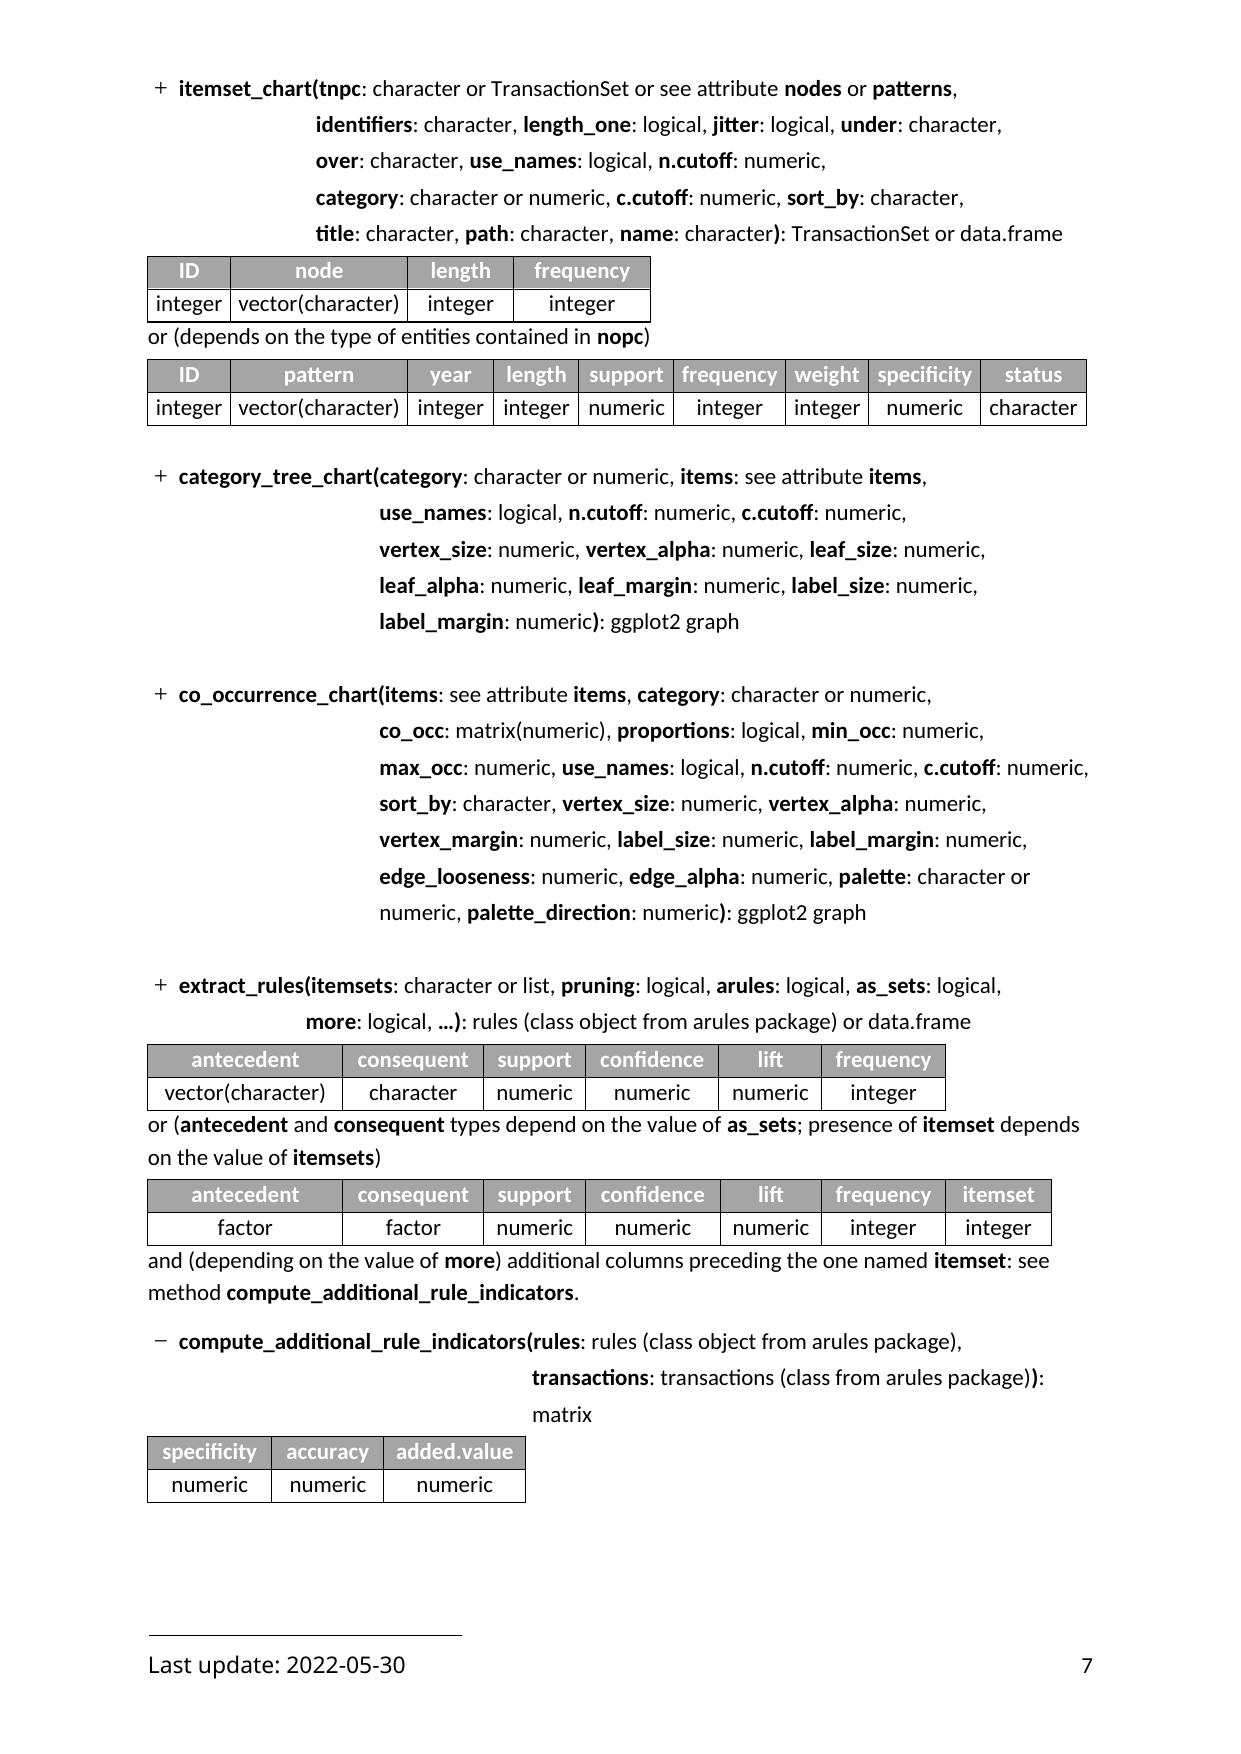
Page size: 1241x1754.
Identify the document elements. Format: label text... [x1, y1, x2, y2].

text use_names: logical, n.cutoff: numeric, c.cutoff: numeric, [295, 498, 1093, 526]
text edge_looseness: numeric, edge_alpha: numeric, palette: character or [295, 862, 1093, 890]
table_cell numeric [148, 1470, 271, 1502]
table_cell numeric [272, 1470, 383, 1502]
table_header itemset [946, 1180, 1051, 1212]
table_header year [408, 360, 493, 392]
table_header accuracy [272, 1437, 383, 1469]
table_header support [484, 1180, 585, 1212]
table_header weight [786, 360, 868, 392]
table_cell vector(character) [231, 290, 407, 321]
table_cell numeric [484, 1213, 585, 1245]
text itemset_chart(tnpc: character or TransactionSet or see attribute nodes or patterns, [148, 74, 1093, 102]
text or (antecedent and consequent types depend on the value of as_sets; presence of itemset depends on the value of itemsets) [148, 1111, 1093, 1171]
table_cell numeric [586, 1078, 718, 1109]
text category_tree_chart(category: character or numeric, items: see attribute items, [148, 462, 1093, 490]
table_header support [579, 360, 673, 392]
table_header ID [148, 360, 230, 392]
table_header length [494, 360, 578, 392]
table_cell integer [822, 1213, 945, 1245]
table_cell numeric [484, 1078, 585, 1109]
table_cell integer [408, 290, 513, 321]
text vertex_margin: numeric, label_size: numeric, label_margin: numeric, [295, 826, 1093, 853]
table_cell numeric [384, 1470, 525, 1502]
table_header support [484, 1045, 585, 1077]
text label_margin: numeric): ggplot2 graph [295, 607, 1093, 635]
table_cell character [981, 393, 1086, 424]
table_header added.value [384, 1437, 525, 1469]
table_header antecedent [148, 1045, 342, 1077]
table_cell integer [148, 393, 230, 424]
text sort_by: character, vertex_size: numeric, vertex_alpha: numeric, [295, 789, 1093, 817]
text matrix [148, 1400, 1093, 1428]
text more: logical, …): rules (class object from arules package) or data.frame [148, 1007, 1093, 1035]
text category: character or numeric, c.cutoff: numeric, sort_by: character, [148, 183, 1093, 211]
table_cell vector(character) [148, 1078, 342, 1109]
table_cell factor [148, 1213, 342, 1245]
table_cell vector(character) [231, 393, 407, 424]
table_header confidence [586, 1180, 720, 1212]
text or (depends on the type of entities contained in nopc) [148, 322, 1093, 350]
table_cell integer [408, 393, 493, 424]
text and (depending on the value of more) additional columns preceding the one named itemset: see method compute_additional_rule_indicators. [148, 1246, 1093, 1306]
table_header ID [148, 257, 230, 288]
table_cell integer [822, 1078, 945, 1109]
table_cell integer [514, 290, 650, 321]
table_cell character [343, 1078, 483, 1109]
table_header length [408, 257, 513, 288]
text transactions: transactions (class from arules package)): [148, 1363, 1093, 1391]
table_header consequent [343, 1045, 483, 1077]
table_header confidence [586, 1045, 718, 1077]
table_cell numeric [721, 1213, 821, 1245]
text identifiers: character, length_one: logical, jitter: logical, under: character, [148, 110, 1093, 138]
table_header frequency [674, 360, 785, 392]
table_header specificity [148, 1437, 271, 1469]
table_cell integer [148, 290, 230, 321]
table_header frequency [822, 1180, 945, 1212]
table_cell integer [494, 393, 578, 424]
table_cell numeric [869, 393, 980, 424]
table_cell integer [786, 393, 868, 424]
table_header lift [721, 1180, 821, 1212]
table_cell integer [946, 1213, 1051, 1245]
text numeric, palette_direction: numeric): ggplot2 graph [295, 898, 1093, 926]
table_header specificity [869, 360, 980, 392]
table_cell numeric [586, 1213, 720, 1245]
text title: character, path: character, name: character): TransactionSet or data.frame [148, 219, 1093, 247]
table_header consequent [343, 1180, 483, 1212]
table_header frequency [514, 257, 650, 288]
text max_occ: numeric, use_names: logical, n.cutoff: numeric, c.cutoff: numeric, [295, 753, 1093, 781]
text extract_rules(itemsets: character or list, pruning: logical, arules: logical, as_sets: logical, [148, 971, 1093, 999]
table_header pattern [231, 360, 407, 392]
table_header antecedent [148, 1180, 342, 1212]
table_cell numeric [719, 1078, 821, 1109]
table_cell factor [343, 1213, 483, 1245]
table_header status [981, 360, 1086, 392]
text co_occurrence_chart(items: see attribute items, category: character or numeric, [148, 680, 1093, 708]
table_header node [231, 257, 407, 288]
text leaf_alpha: numeric, leaf_margin: numeric, label_size: numeric, [295, 571, 1093, 599]
table_cell numeric [579, 393, 673, 424]
text co_occ: matrix(numeric), proportions: logical, min_occ: numeric, [295, 716, 1093, 744]
text compute_additional_rule_indicators(rules: rules (class object from arules package), [148, 1327, 1093, 1355]
table_cell integer [674, 393, 785, 424]
table_header lift [719, 1045, 821, 1077]
text over: character, use_names: logical, n.cutoff: numeric, [148, 146, 1093, 174]
table_header frequency [822, 1045, 945, 1077]
text vertex_size: numeric, vertex_alpha: numeric, leaf_size: numeric, [295, 535, 1093, 563]
